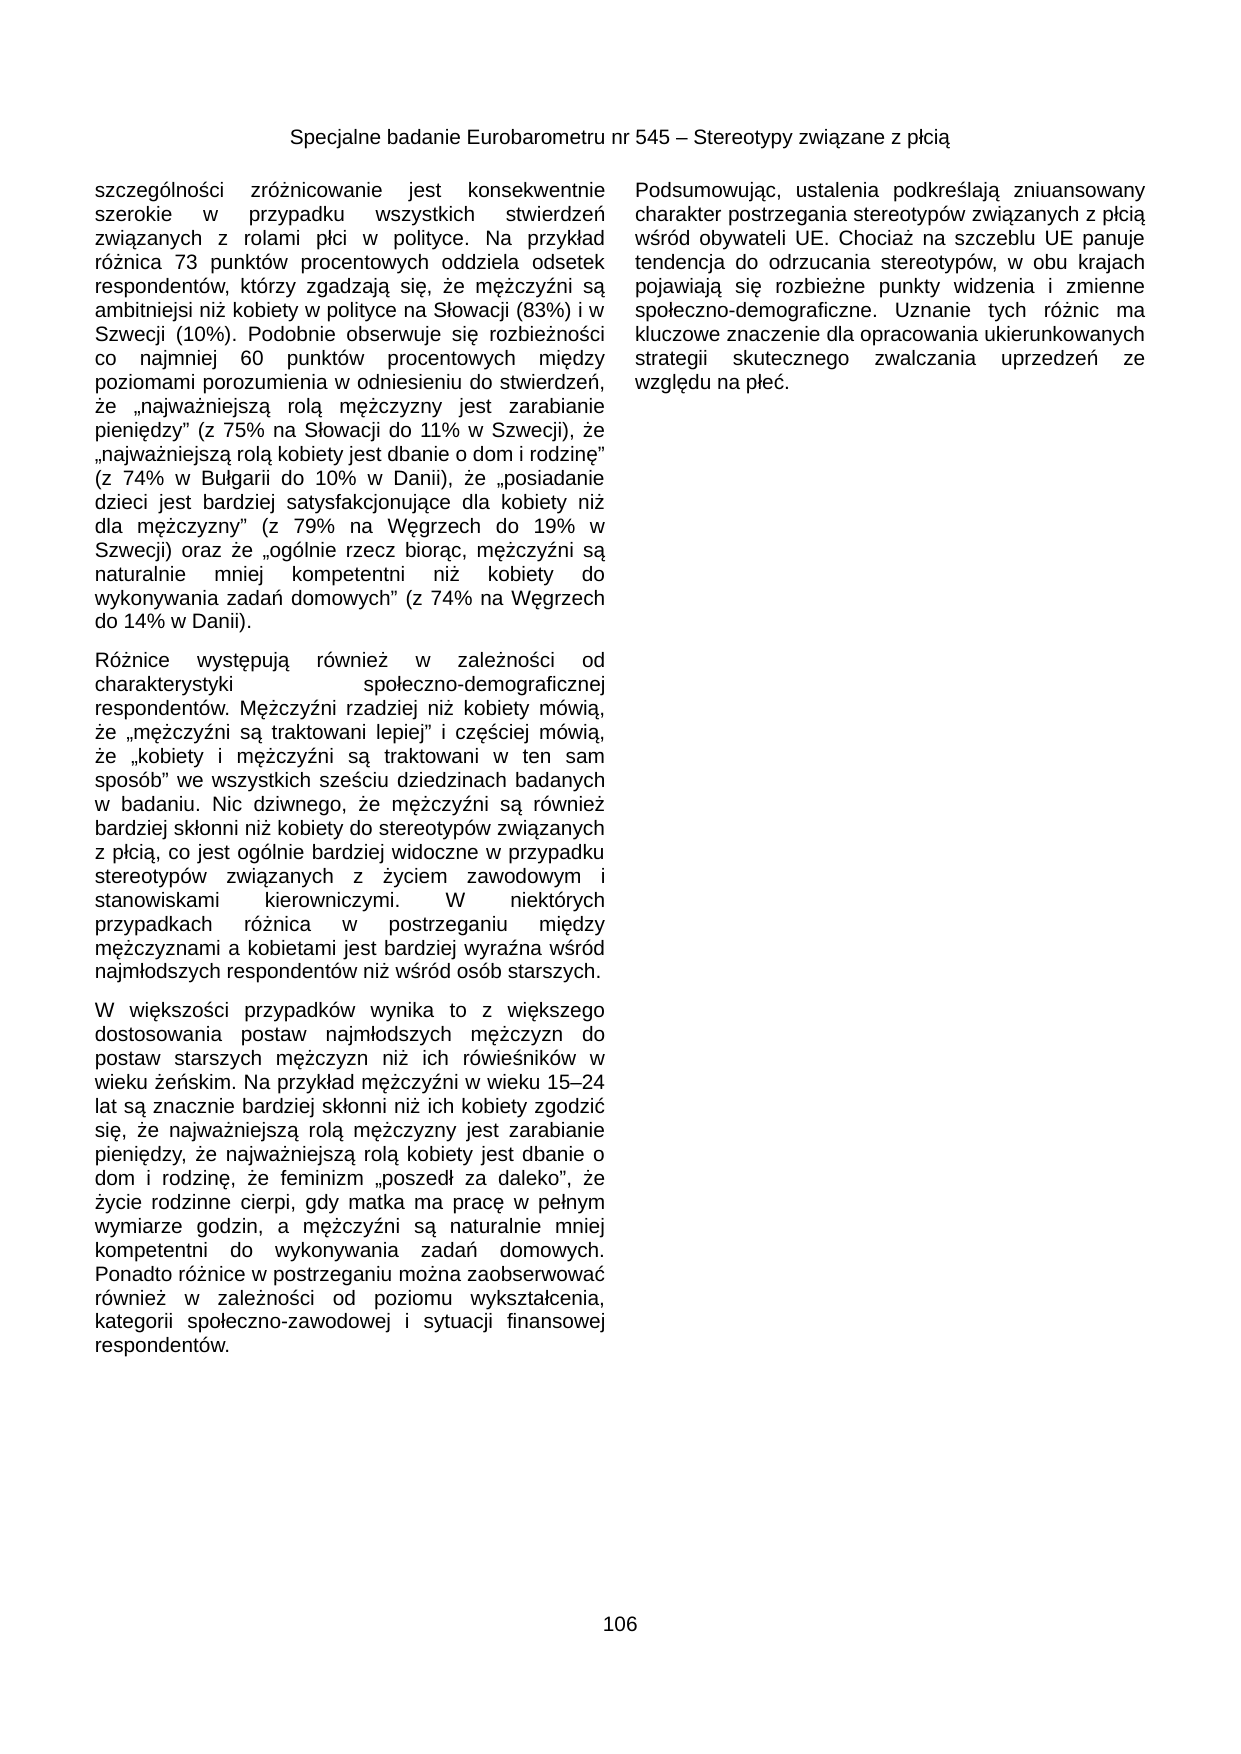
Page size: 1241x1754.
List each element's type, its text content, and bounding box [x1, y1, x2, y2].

text szczególności zróżnicowanie jest konsekwentnie szerokie w przypadku wszystkich stwierdzeń związanych z rolami płci w polityce. Na przykład różnica 73 punktów procentowych oddziela odsetek respondentów, którzy zgadzają się, że mężczyźni są ambitniejsi niż kobiety w polityce na Słowacji (83%) i w Szwecji (10%). Podobnie obserwuje się rozbieżności co najmniej 60 punktów procentowych między poziomami porozumienia w odniesieniu do stwierdzeń, że „najważniejszą rolą mężczyzny jest zarabianie pieniędzy” (z 75% na Słowacji do 11% w Szwecji), że „najważniejszą rolą kobiety jest dbanie o dom i rodzinę” (z 74% w Bułgarii do 10% w Danii), że „posiadanie dzieci jest bardziej satysfakcjonujące dla kobiety niż dla mężczyzny” (z 79% na Węgrzech do 19% w Szwecji) oraz że „ogólnie rzecz biorąc, mężczyźni są naturalnie mniej kompetentni niż kobiety do wykonywania zadań domowych” (z 74% na Węgrzech do 14% w Danii). [94, 178, 605, 633]
text Różnice występują również w zależności od charakterystyki społeczno-demograficznej respondentów. Mężczyźni rzadziej niż kobiety mówią, że „mężczyźni są traktowani lepiej” i częściej mówią, że „kobiety i mężczyźni są traktowani w ten sam sposób” we wszystkich sześciu dziedzinach badanych w badaniu. Nic dziwnego, że mężczyźni są również bardziej skłonni niż kobiety do stereotypów związanych z płcią, co jest ogólnie bardziej widoczne w przypadku stereotypów związanych z życiem zawodowym i stanowiskami kierowniczymi. W niektórych przypadkach różnica w postrzeganiu między mężczyznami a kobietami jest bardziej wyraźna wśród najmłodszych respondentów niż wśród osób starszych. [94, 648, 605, 983]
text Podsumowując, ustalenia podkreślają zniuansowany charakter postrzegania stereotypów związanych z płcią wśród obywateli UE. Chociaż na szczeblu UE panuje tendencja do odrzucania stereotypów, w obu krajach pojawiają się rozbieżne punkty widzenia i zmienne społeczno-demograficzne. Uznanie tych różnic ma kluczowe znaczenie dla opracowania ukierunkowanych strategii skutecznego zwalczania uprzedzeń ze względu na płeć. [635, 178, 1146, 394]
text W większości przypadków wynika to z większego dostosowania postaw najmłodszych mężczyzn do postaw starszych mężczyzn niż ich rówieśników w wieku żeńskim. Na przykład mężczyźni w wieku 15–24 lat są znacznie bardziej skłonni niż ich kobiety zgodzić się, że najważniejszą rolą mężczyzny jest zarabianie pieniędzy, że najważniejszą rolą kobiety jest dbanie o dom i rodzinę, że feminizm „poszedł za daleko”, że życie rodzinne cierpi, gdy matka ma pracę w pełnym wymiarze godzin, a mężczyźni są naturalnie mniej kompetentni do wykonywania zadań domowych. Ponadto różnice w postrzeganiu można zaobserwować również w zależności od poziomu wykształcenia, kategorii społeczno-zawodowej i sytuacji finansowej respondentów. [94, 998, 605, 1357]
